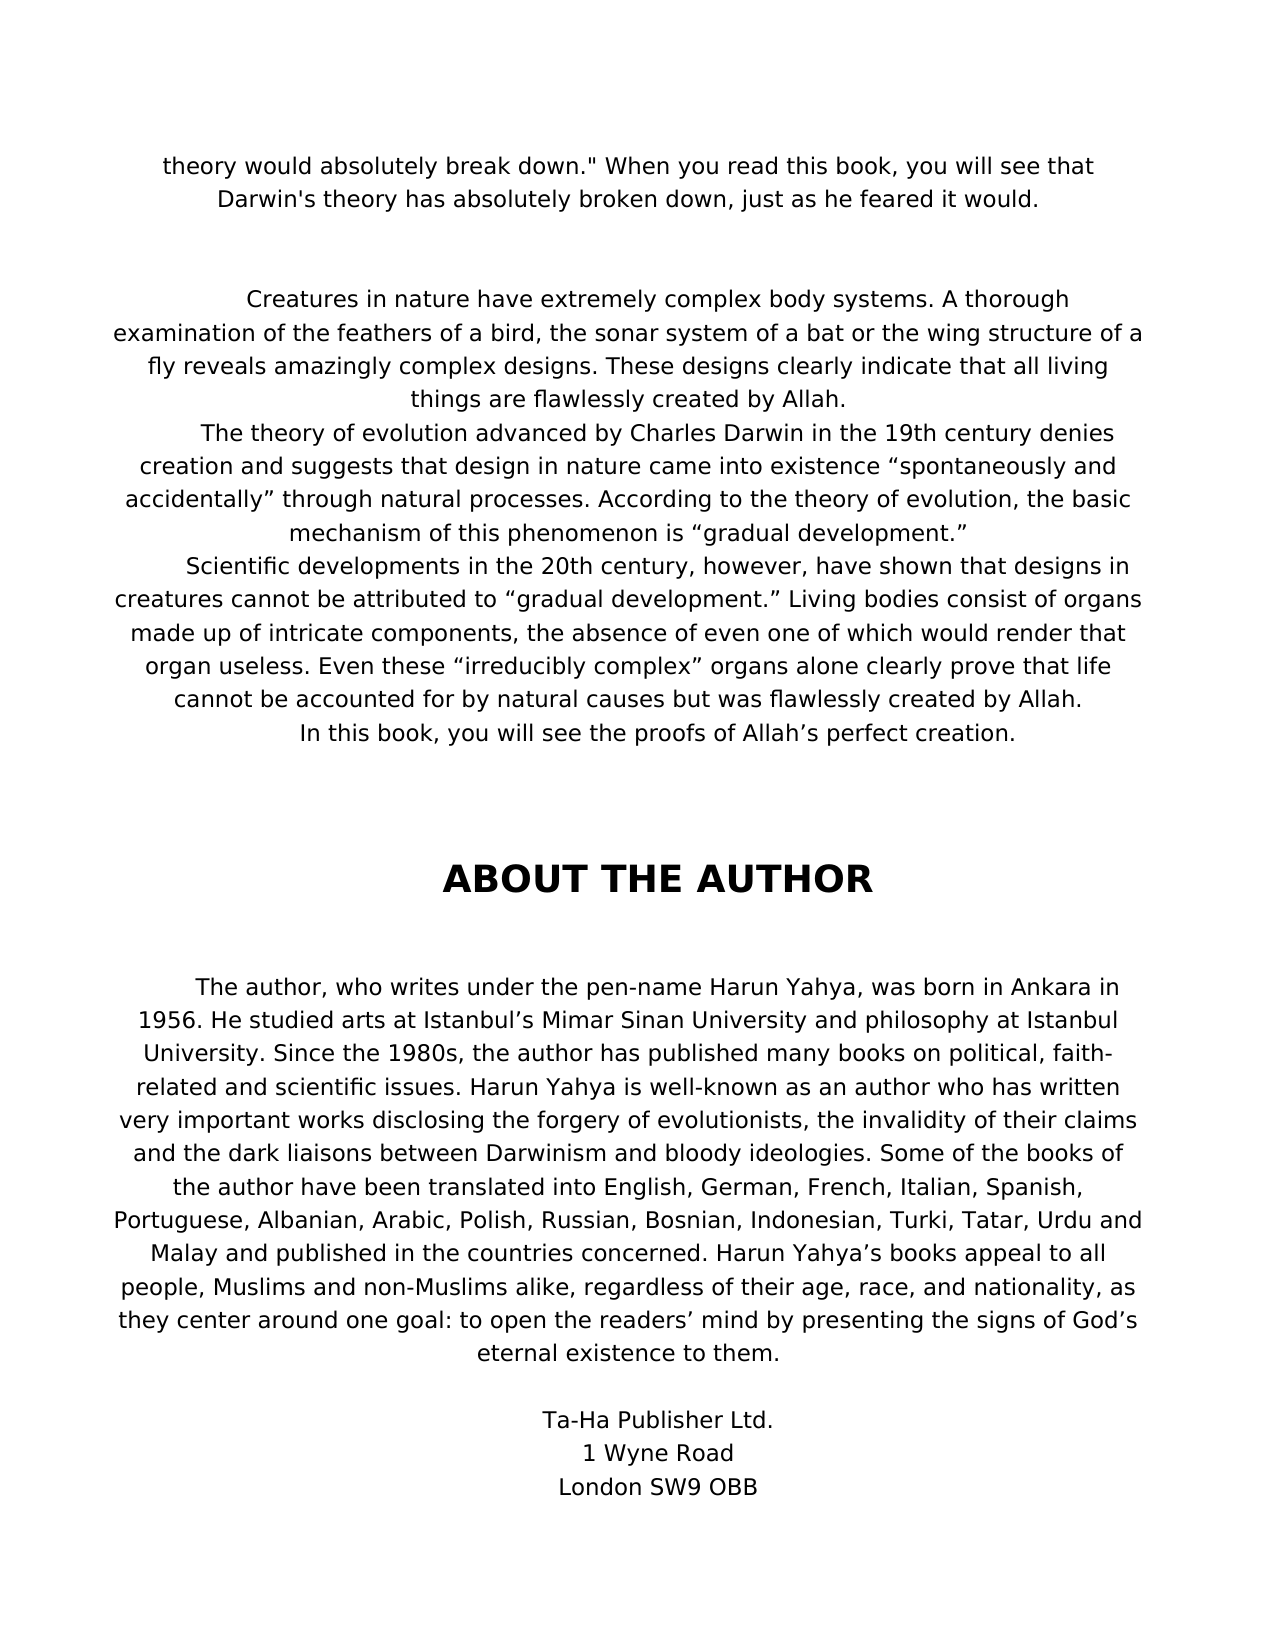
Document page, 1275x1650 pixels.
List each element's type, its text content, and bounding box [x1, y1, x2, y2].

text Scientific developments in the 20th century, however, have shown that designs in creatures cannot be attributed to “gradual development.” Living bodies consist of organs made up of intricate components, the absence of even one of which would render that organ useless. Even these “irreducibly complex” organs alone clearly prove that life cannot be accounted for by natural causes but was flawlessly created by Allah. [112, 548, 1145, 714]
text Creatures in nature have extremely complex body systems. A thorough examination of the feathers of a bird, the sonar system of a bat or the wing structure of a fly reveals amazingly complex designs. These designs clearly indicate that all living things are flawlessly created by Allah. [112, 281, 1145, 414]
text ABOUT THE AUTHOR [112, 858, 1145, 902]
text The author, who writes under the pen-name Harun Yahya, was born in Ankara in 1956. He studied arts at Istanbul’s Mimar Sinan University and philosophy at Istanbul University. Since the 1980s, the author has published many books on political, faith-related and scientific issues. Harun Yahya is well-known as an author who has written very important works disclosing the forgery of evolutionists, the invalidity of their claims and the dark liaisons between Darwinism and bloody ideologies. Some of the books of the author have been translated into English, German, French, Italian, Spanish, Portuguese, Albanian, Arabic, Polish, Russian, Bosnian, Indonesian, Turki, Tatar, Urdu and Malay and published in the countries concerned. Harun Yahya’s books appeal to all people, Muslims and non-Muslims alike, regardless of their age, race, and nationality, as they center around one goal: to open the readers’ mind by presenting the signs of God’s eternal existence to them. [112, 968, 1145, 1368]
text London SW9 OBB [112, 1468, 1145, 1502]
text Ta-Ha Publisher Ltd. [112, 1402, 1145, 1435]
text In this book, you will see the proofs of Allah’s perfect creation. [112, 714, 1145, 748]
text 1 Wyne Road [112, 1435, 1145, 1468]
text The theory of evolution advanced by Charles Darwin in the 19th century denies creation and suggests that design in nature came into existence “spontaneously and accidentally” through natural processes. According to the theory of evolution, the basic mechanism of this phenomenon is “gradual development.” [112, 414, 1145, 548]
text theory would absolutely break down." When you read this book, you will see that Darwin's theory has absolutely broken down, just as he feared it would. [112, 148, 1145, 214]
